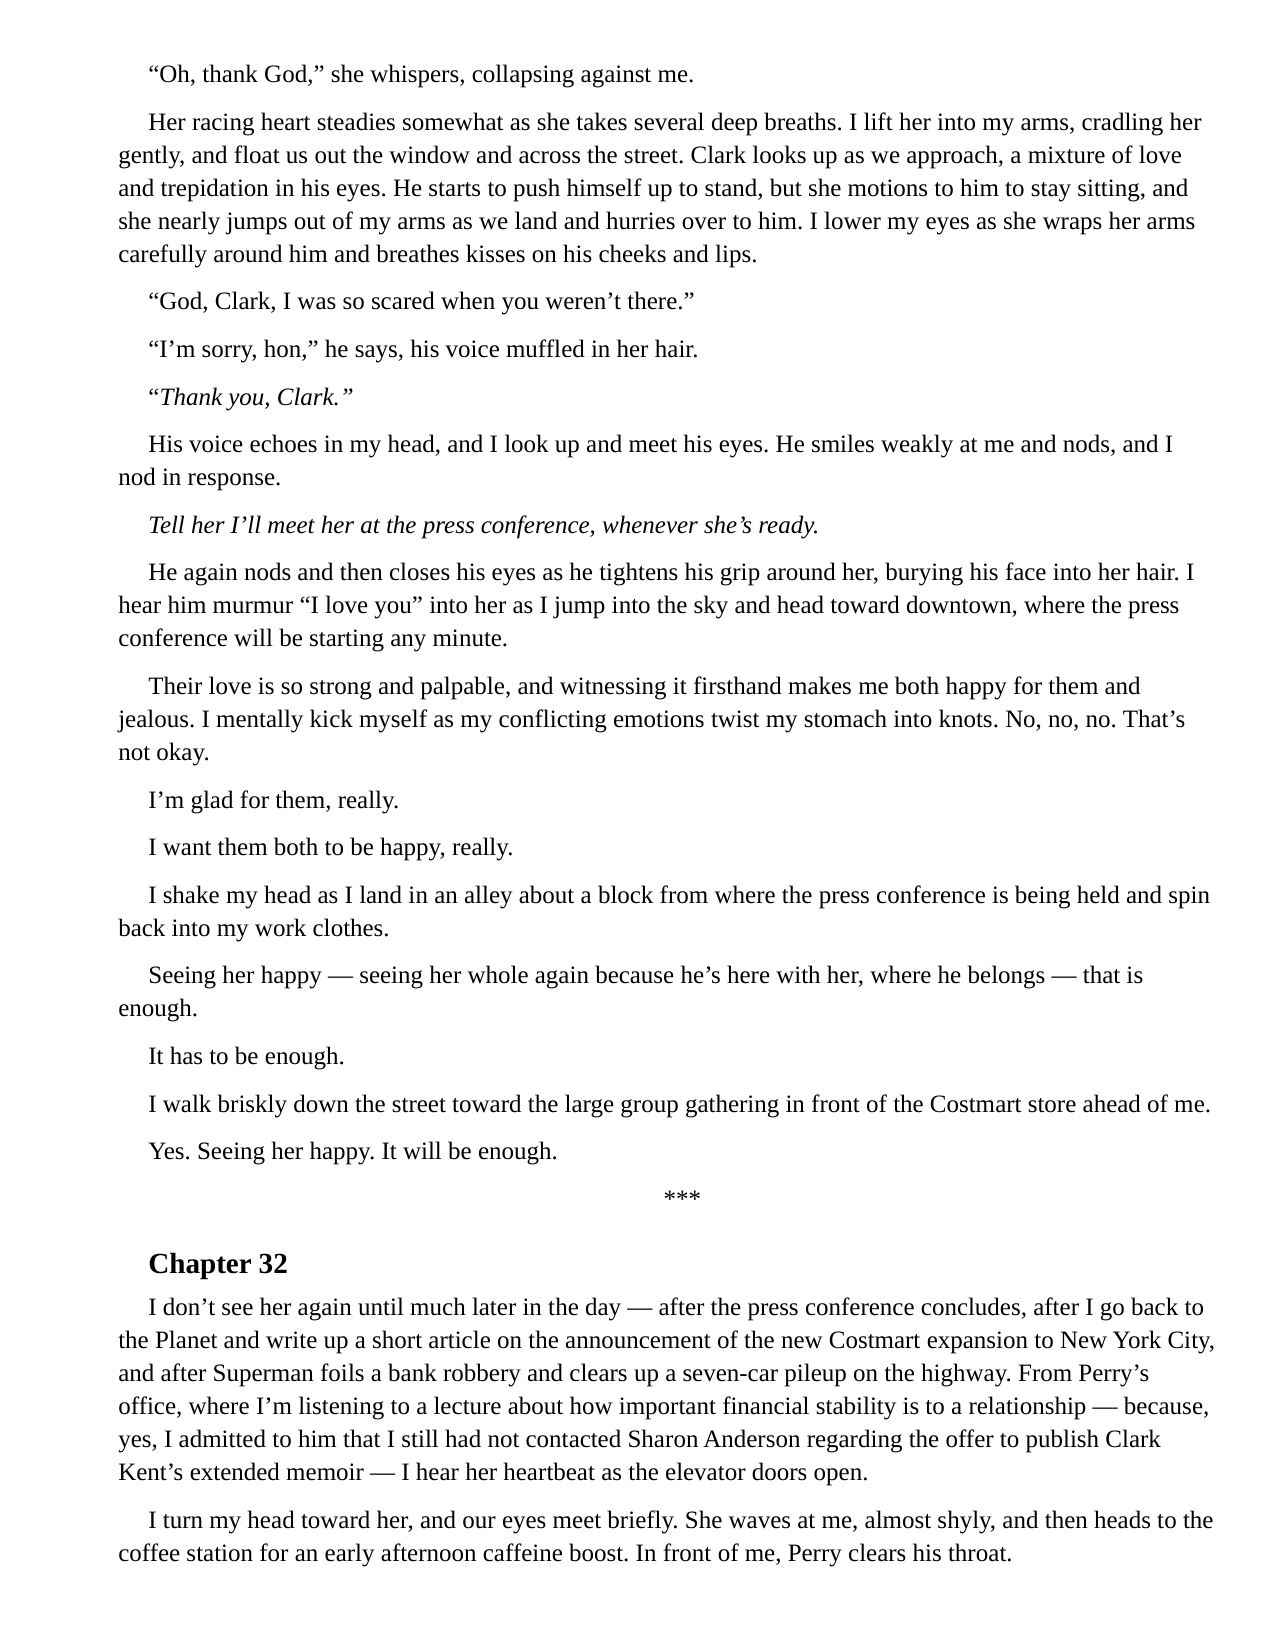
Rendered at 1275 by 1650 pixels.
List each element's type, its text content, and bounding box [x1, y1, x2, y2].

text It has to be enough. [118, 1041, 1216, 1070]
text I turn my head toward her, and our eyes meet briefly. She waves at me, almost shyly, and then heads to the coffee station for an early afternoon caffeine boost. In front of me, Perry clears his throat. [118, 1505, 1216, 1567]
text Tell her I’ll meet her at the press conference, whenever she’s ready. [118, 510, 1216, 538]
text I want them both to be happy, really. [118, 832, 1216, 861]
text He again nods and then closes his eyes as he tightens his grip around her, burying his face into her hair. I hear him murmur “I love you” into her as I jump into the sky and head toward downtown, where the press conference will be starting any minute. [118, 557, 1216, 652]
text “Thank you, Clark.” [118, 382, 1216, 410]
text “I’m sorry, hon,” he says, his voice muffled in her hair. [118, 334, 1216, 363]
text Yes. Seeing her happy. It will be enough. [118, 1136, 1216, 1165]
text His voice echoes in my head, and I look up and meet his eyes. He smiles weakly at me and nods, and I nod in response. [118, 429, 1216, 491]
text I walk briskly down the street toward the large group gathering in front of the Costmart store ahead of me. [118, 1089, 1216, 1117]
text *** [118, 1184, 1216, 1213]
text “God, Clark, I was so scared when you weren’t there.” [118, 286, 1216, 315]
text I don’t see her again until much later in the day — after the press conference concludes, after I go back to the Planet and write up a short article on the announcement of the new Costmart expansion to New York City, and after Superman foils a bank robbery and clears up a seven-car pileup on the highway. From Perry’s office, where I’m listening to a lecture about how important financial stability is to a relationship — because, yes, I admitted to him that I still had not contacted Sharon Anderson regarding the offer to publish Clark Kent’s extended memoir — I hear her heartbeat as the elevator doors open. [118, 1292, 1216, 1486]
text I shake my head as I land in an alley about a block from where the press conference is being held and spin back into my work clothes. [118, 880, 1216, 942]
text Seeing her happy — seeing her whole again because he’s here with her, where he belongs — that is enough. [118, 961, 1216, 1022]
text “Oh, thank God,” she whispers, collapsing against me. [118, 59, 1216, 88]
text I’m glad for them, really. [118, 785, 1216, 813]
text Their love is so strong and palpable, and witnessing it firsthand makes me both happy for them and jealous. I mentally kick myself as my conflicting emotions twist my stomach into knots. No, no, no. That’s not okay. [118, 671, 1216, 766]
subtitle Chapter 32 [118, 1246, 1216, 1280]
text Her racing heart steadies somewhat as she takes several deep breaths. I lift her into my arms, cradling her gently, and float us out the window and across the street. Clark looks up as we approach, a mixture of love and trepidation in his eyes. He starts to push himself up to stand, but she motions to him to stay sitting, and she nearly jumps out of my arms as we land and hurries over to him. I lower my eyes as she wraps her arms carefully around him and breathes kisses on his cheeks and lips. [118, 107, 1216, 267]
